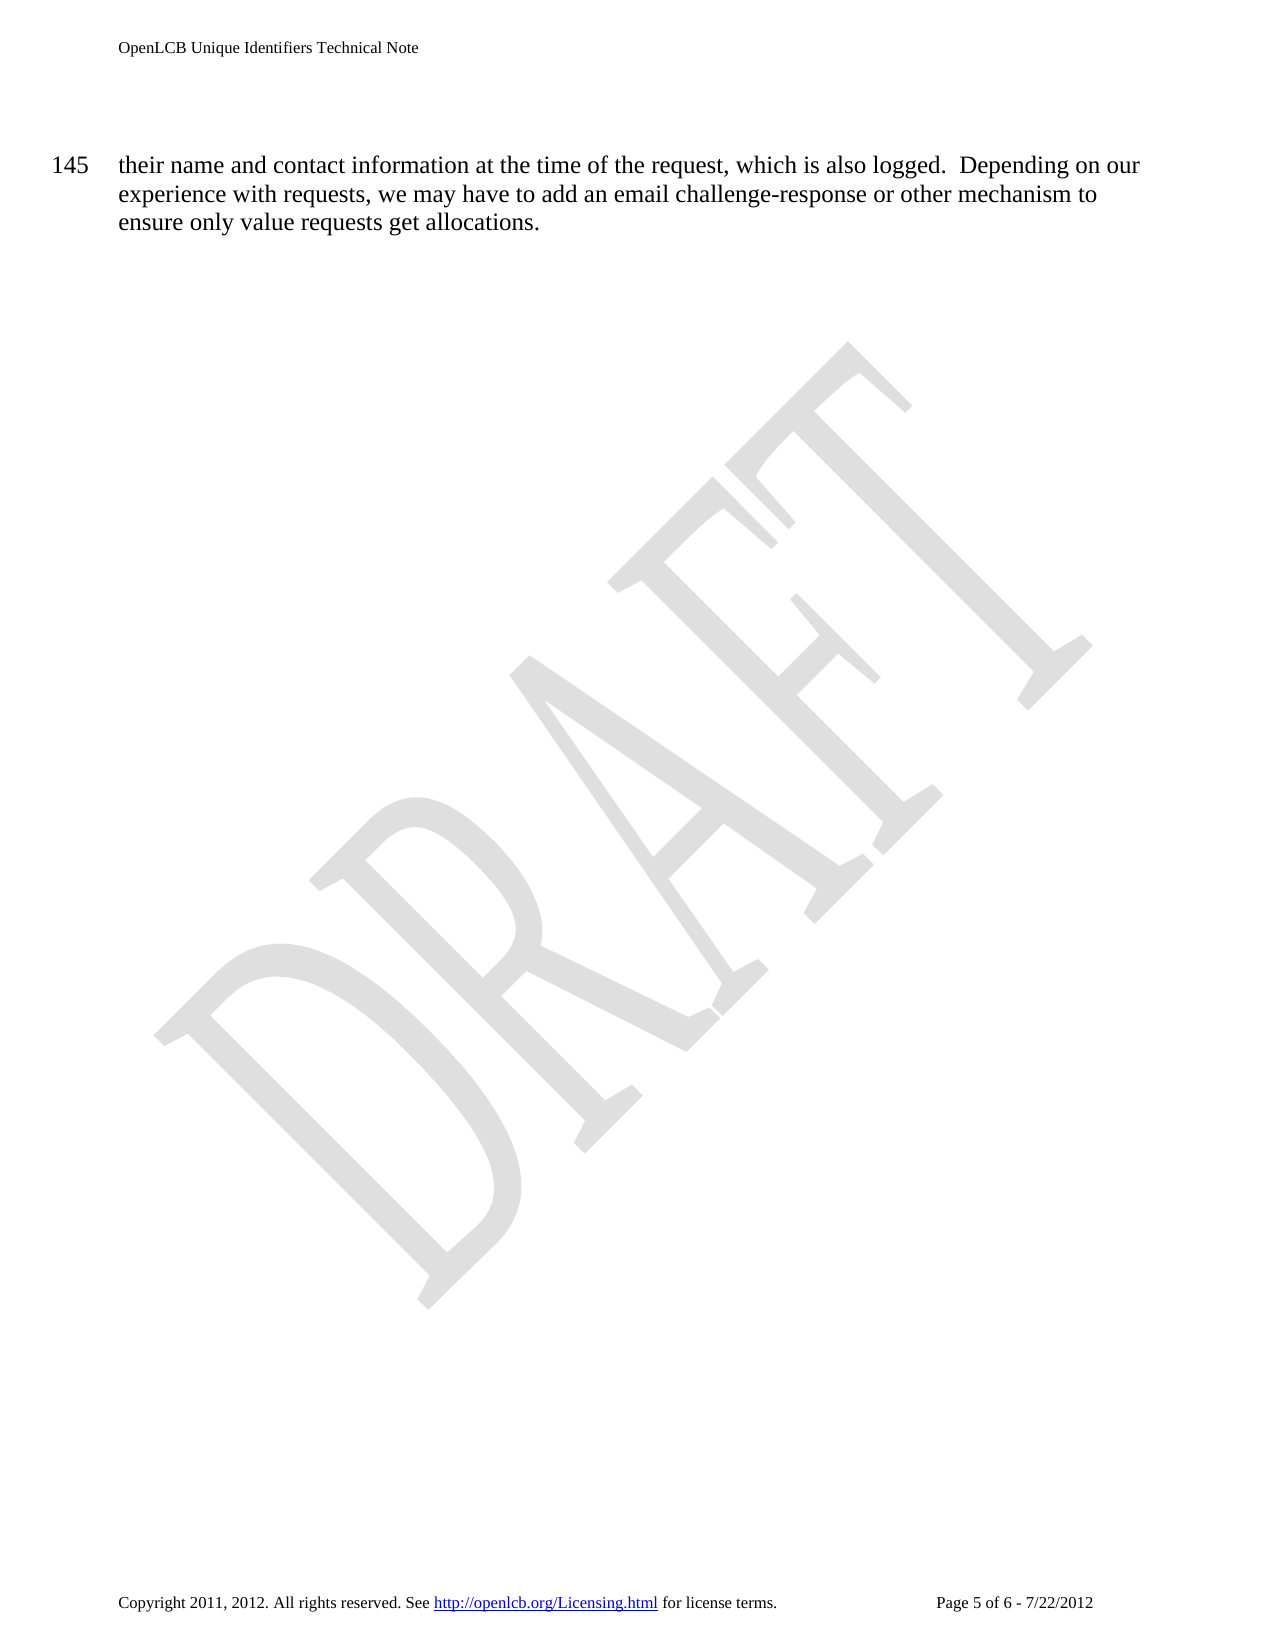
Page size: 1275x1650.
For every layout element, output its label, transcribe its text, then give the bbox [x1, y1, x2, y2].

text their name and contact information at the time of the request, which is also logged. Depending on our experience with requests, we may have to add an email challenge-response or other mechanism to ensure only value requests get allocations. [118, 150, 1157, 236]
